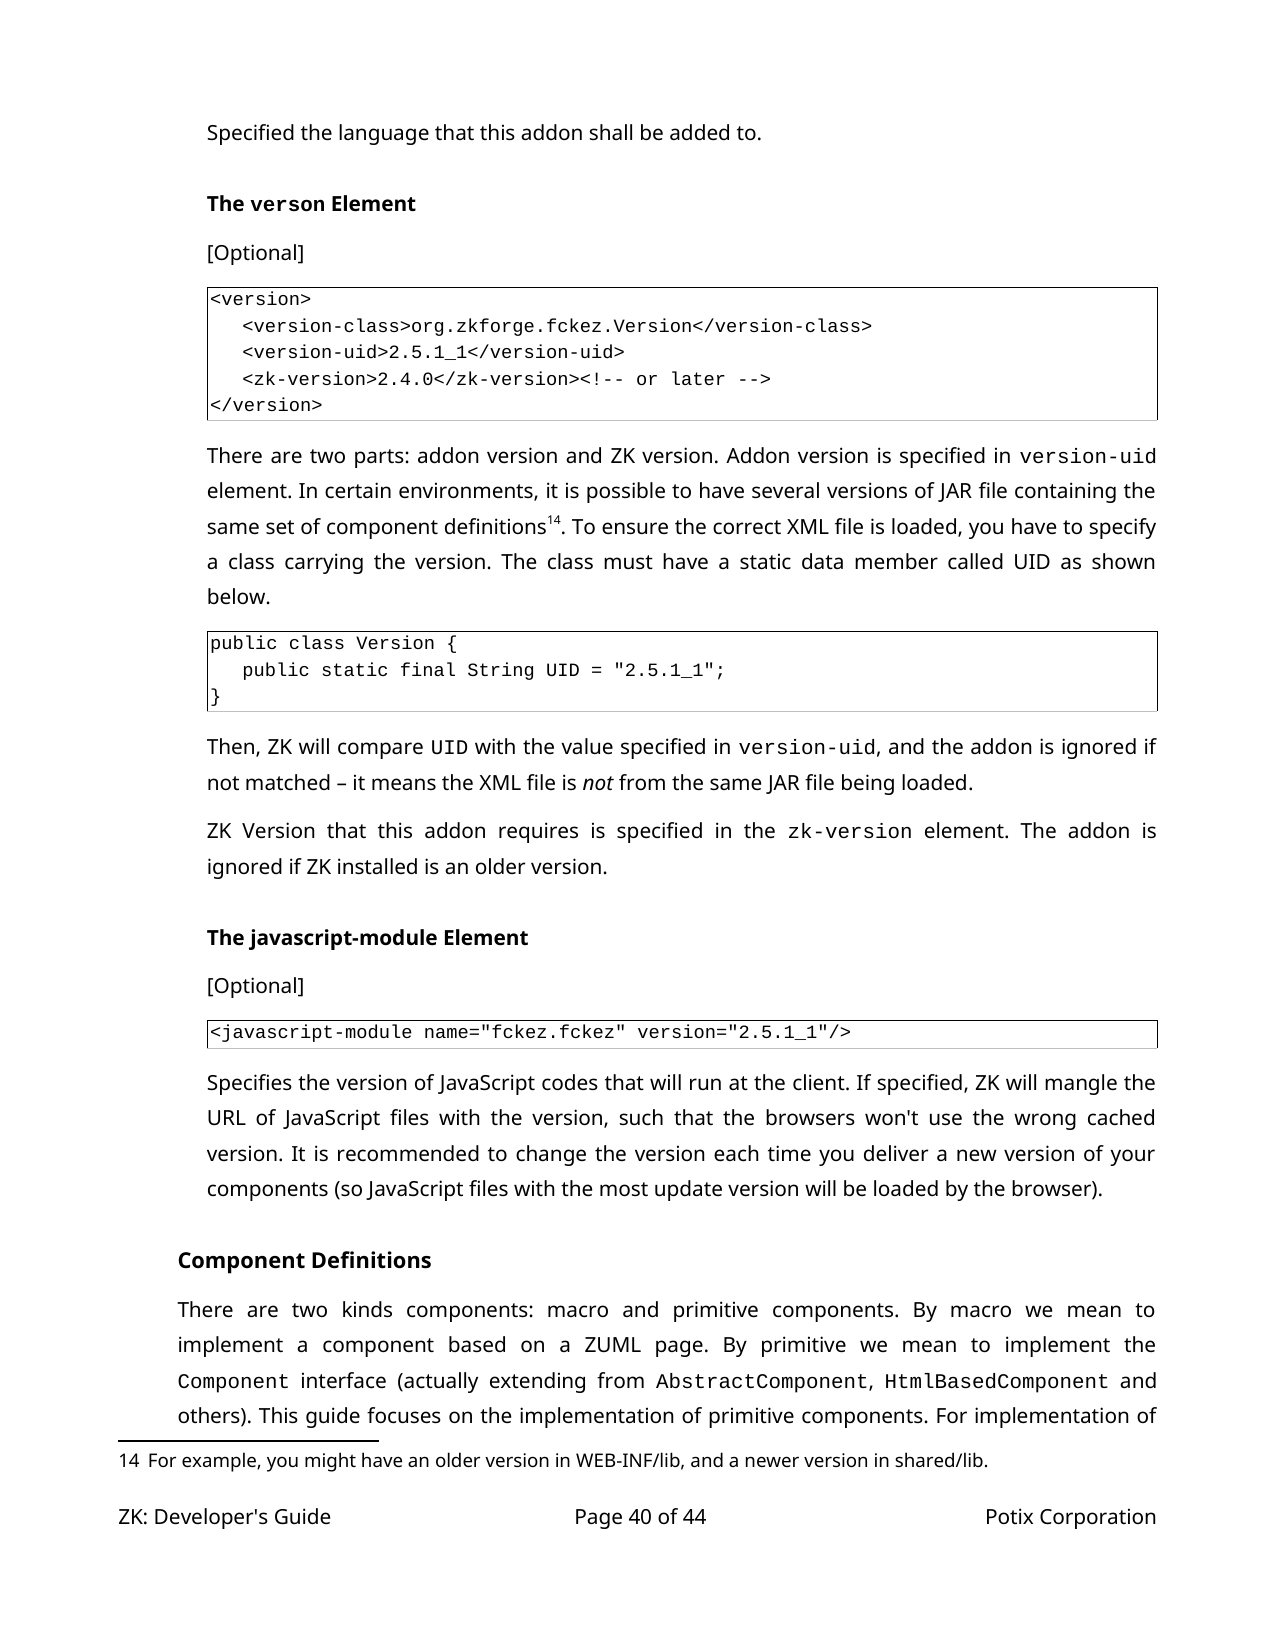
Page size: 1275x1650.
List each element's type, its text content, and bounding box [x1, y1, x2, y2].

text [Optional] [207, 238, 1157, 266]
subtitle The javascript-module Element [207, 923, 1157, 951]
text Then, ZK will compare UID with the value specified in version-uid, and the addon is ignored if not matched – it means the XML file is not from the same JAR file being loaded. [207, 732, 1157, 796]
text <version> <version-class>org.zkforge.fckez.Version</version-class> <version-uid>2.5.1_1</version-uid> <zk-version>2.4.0</zk-version><!-- or later --> </version> [208, 288, 1157, 420]
subtitle The verson Element [207, 189, 1157, 217]
text There are two kinds components: macro and primitive components. By macro we mean to implement a component based on a ZUML page. By primitive we mean to implement the Component interface (actually extending from AbstractComponent, HtmlBasedComponent and others). This guide focuses on the implementation of primitive components. For implementation of [177, 1295, 1157, 1429]
text For example, you might have an older version in WEB-INF/lib, and a newer version in shared/lib. [118, 1447, 1157, 1473]
text <javascript-module name="fckez.fckez" version="2.5.1_1"/> [208, 1021, 1157, 1048]
text There are two parts: addon version and ZK version. Addon version is specified in version-uid element. In certain environments, it is possible to have several versions of JAR file containing the same set of component definitions. To ensure the correct XML file is loaded, you have to specify a class carrying the version. The class must have a static data member called UID as shown below. [207, 441, 1157, 610]
text public class Version { public static final String UID = "2.5.1_1"; } [208, 632, 1157, 711]
text ZK Version that this addon requires is specified in the zk-version element. The addon is ignored if ZK installed is an older version. [207, 816, 1157, 880]
text Specified the language that this addon shall be added to. [207, 118, 1157, 146]
subtitle Component Definitions [177, 1245, 1157, 1275]
text Specifies the version of JavaScript codes that will run at the client. If specified, ZK will mangle the URL of JavaScript files with the version, such that the browsers won't use the wrong cached version. It is recommended to change the version each time you deliver a new version of your components (so JavaScript files with the most update version will be loaded by the browser). [207, 1068, 1157, 1202]
text [Optional] [207, 972, 1157, 1000]
